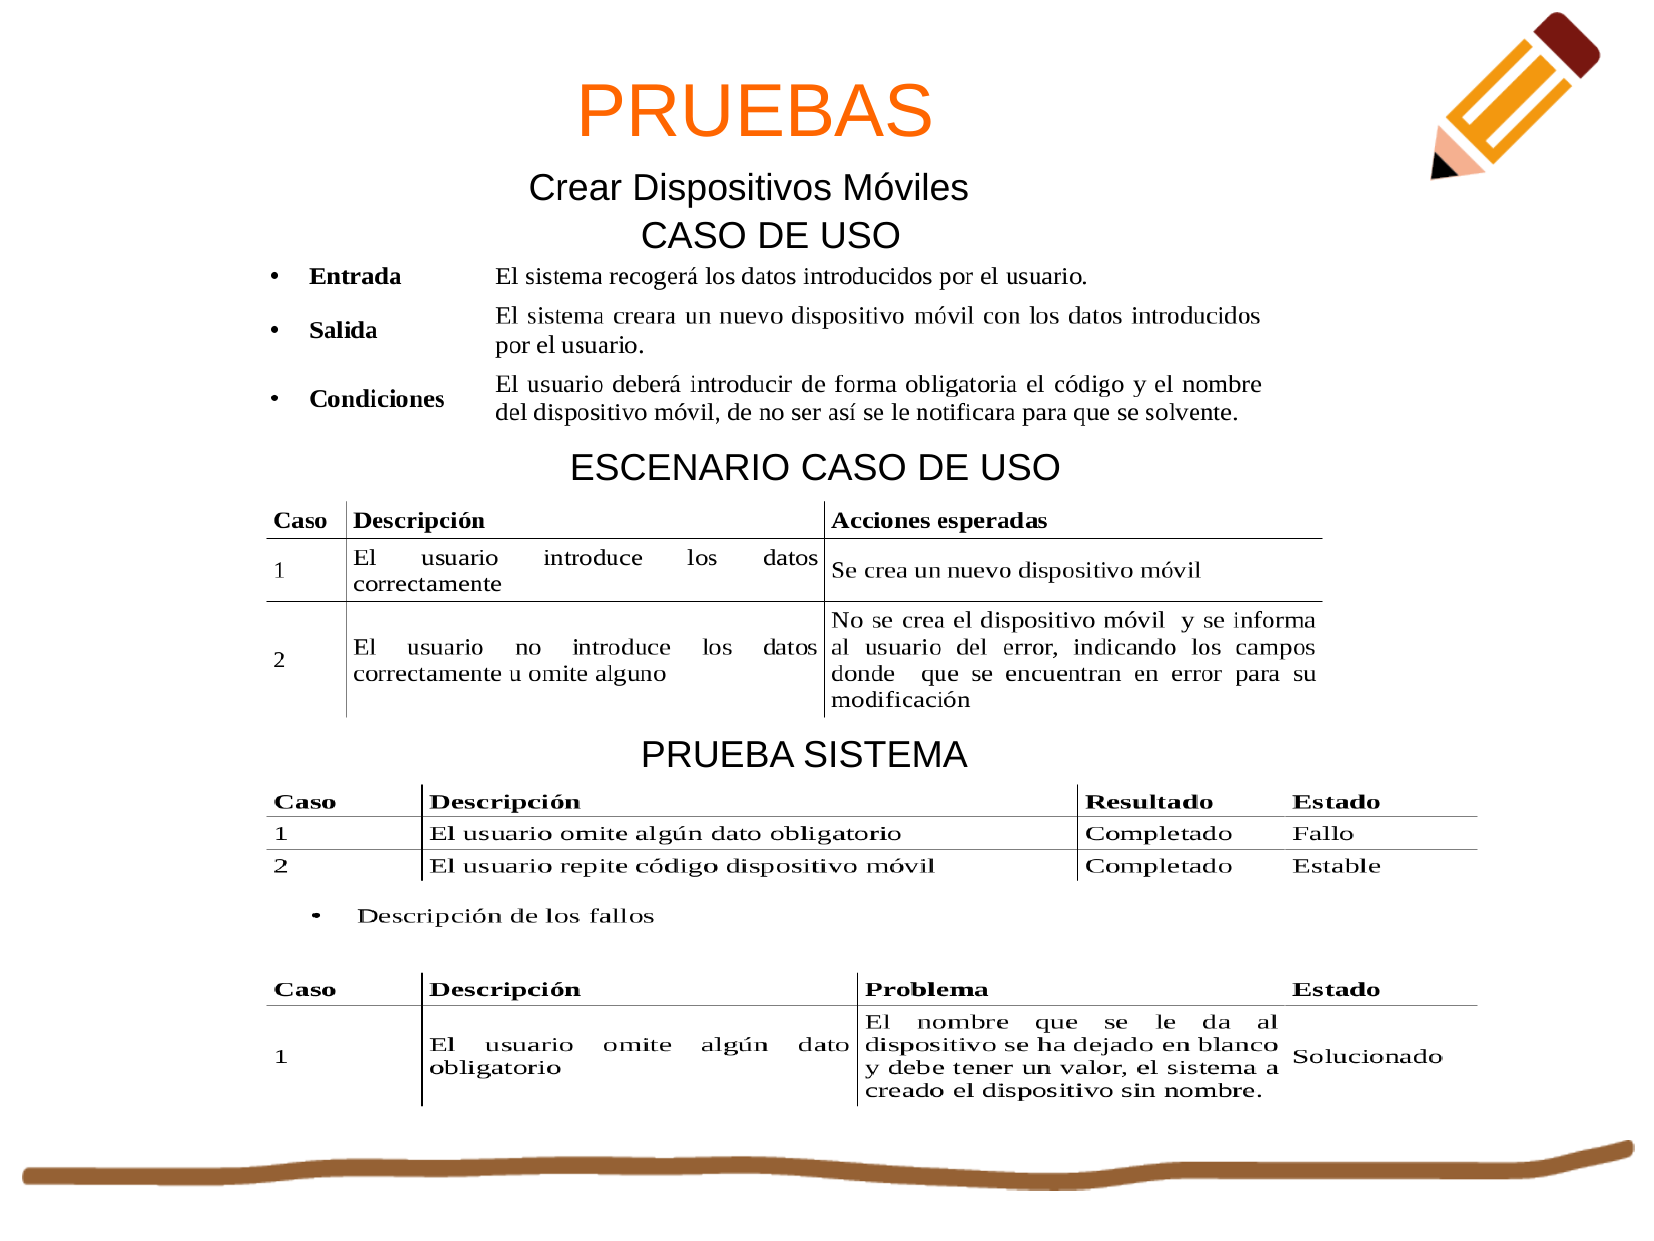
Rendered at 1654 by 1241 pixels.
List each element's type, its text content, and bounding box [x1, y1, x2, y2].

text_box ESCENARIO CASO DE USO [555, 439, 1077, 497]
text_box CASO DE USO [625, 206, 917, 264]
picture [22, 1140, 1635, 1191]
title PRUEBAS [82, 49, 1430, 172]
text_box PRUEBA SISTEMA [625, 726, 983, 784]
picture [259, 229, 1288, 491]
picture [248, 496, 1335, 742]
picture [1430, 12, 1601, 181]
text_box Crear Dispositivos Móviles [513, 159, 985, 217]
picture [236, 783, 1501, 1134]
